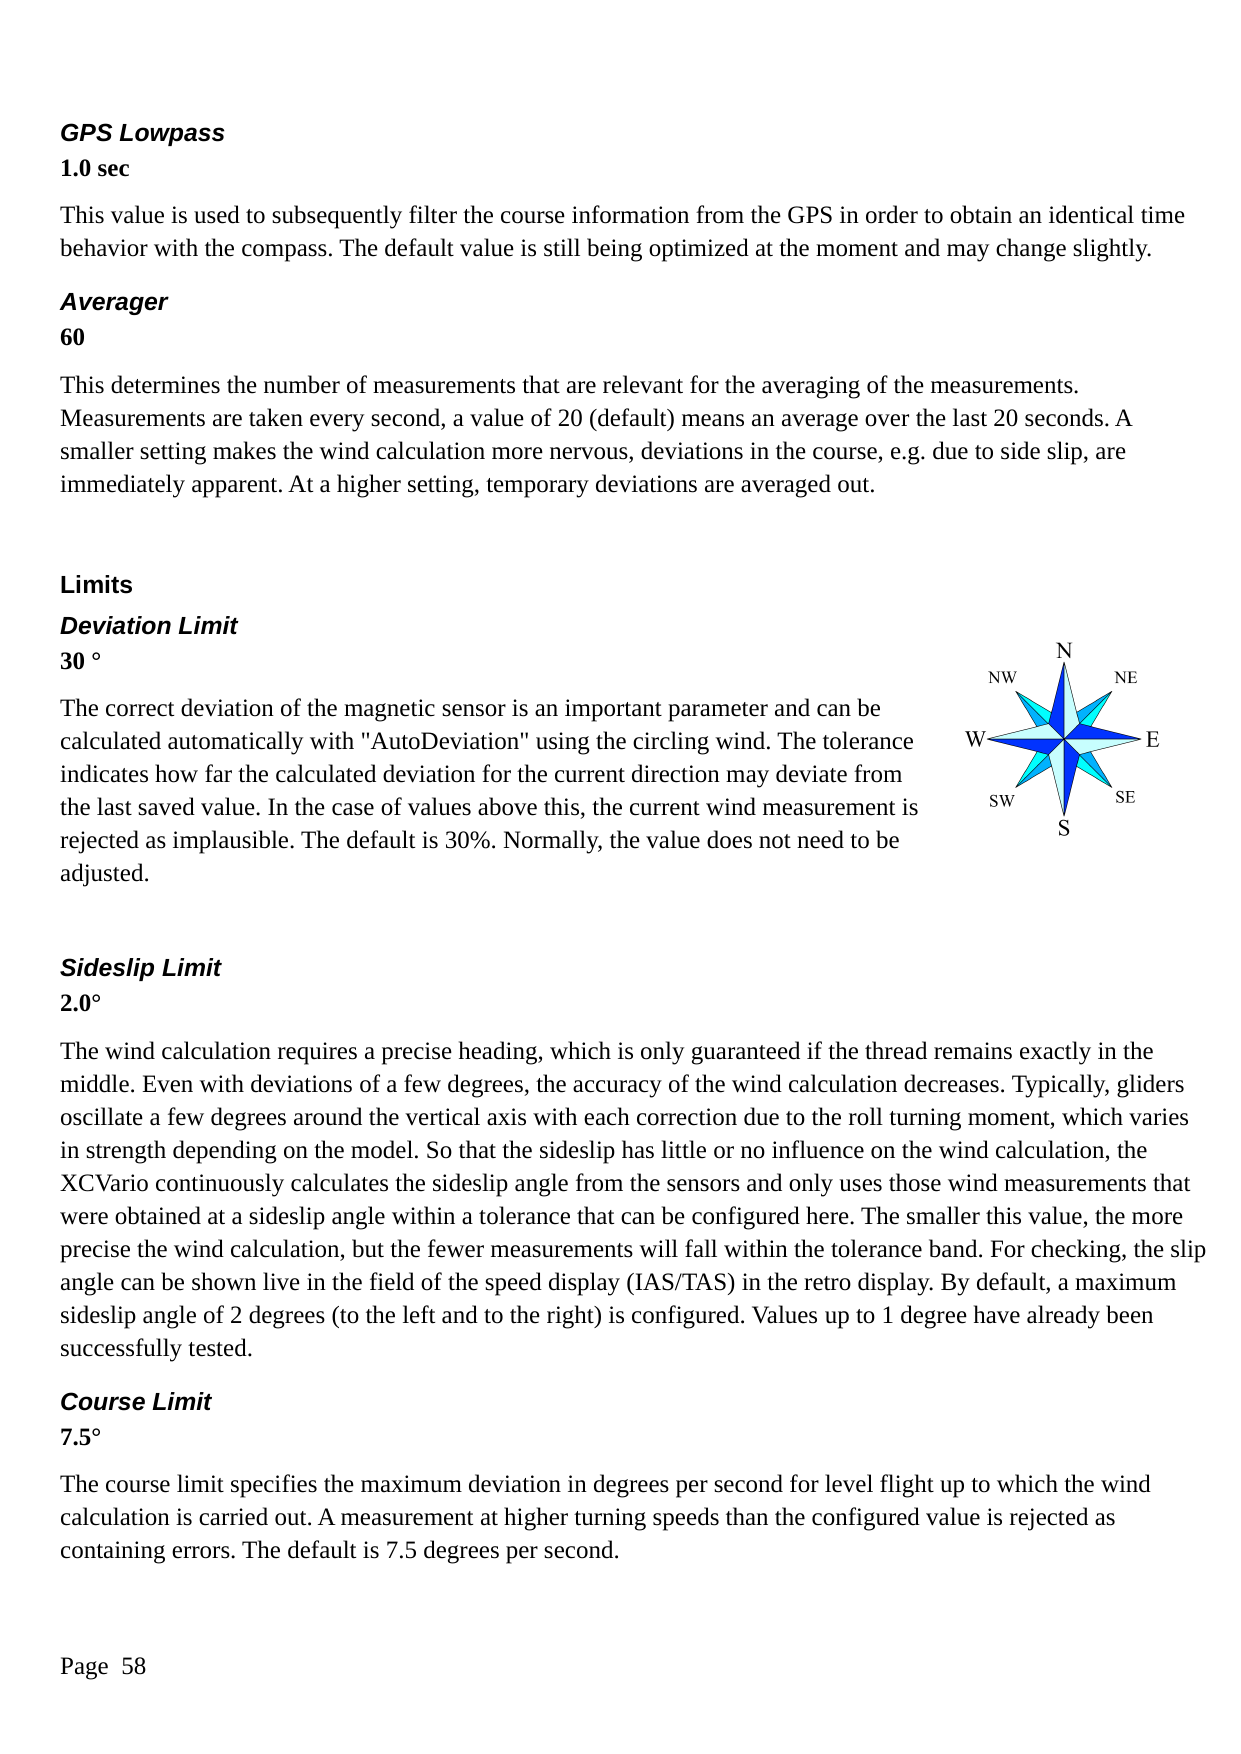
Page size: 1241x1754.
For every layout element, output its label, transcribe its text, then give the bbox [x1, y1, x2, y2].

picture [961, 636, 1168, 843]
text This value is used to subsequently filter the course information from the GPS in order to obtain an identical time behavior with the compass. The default value is still being optimized at the moment and may change slightly. [60, 201, 1207, 262]
text [1168, 646, 1207, 674]
text The wind calculation requires a precise heading, which is only guaranteed if the thread remains exactly in the middle. Even with deviations of a few degrees, the accuracy of the wind calculation decreases. Typically, gliders oscillate a few degrees around the vertical axis with each correction due to the roll turning moment, which varies in strength depending on the model. So that the sideslip has little or no influence on the wind calculation, the XCVario continuously calculates the sideslip angle from the sensors and only uses those wind measurements that were obtained at a sideslip angle within a tolerance that can be configured here. The smaller this value, the more precise the wind calculation, but the fewer measurements will fall within the tolerance band. For checking, the slip angle can be shown live in the field of the speed display (IAS/TAS) in the retro display. By default, a maximum sideslip angle of 2 degrees (to the left and to the right) is configured. Values ​​up to 1 degree have already been successfully tested. [60, 1036, 1207, 1362]
text 7.5° [60, 1422, 1207, 1450]
subtitle Sideslip Limit [60, 953, 1207, 982]
text The course limit specifies the maximum deviation in degrees per second for level flight up to which the wind calculation is carried out. A measurement at higher turning speeds than the configured value is rejected as containing errors. The default is 7.5 degrees per second. [60, 1469, 1207, 1564]
subtitle Course Limit [60, 1387, 1207, 1415]
subtitle Limits [60, 570, 1207, 598]
subtitle Deviation Limit [60, 611, 1207, 639]
text 30 ° [60, 646, 961, 674]
text 60 [60, 322, 1207, 351]
text The correct deviation of the magnetic sensor is an important parameter and can be calculated automatically with "AutoDeviation" using the circling wind. The tolerance indicates how far the calculated deviation for the current direction may deviate from the last saved value. In the case of values above this, the current wind measurement is rejected as implausible. The default is 30%. Normally, the value does not need to be adjusted. [60, 693, 1207, 887]
text 2.0° [60, 988, 1207, 1017]
text 1.0 sec [60, 153, 1207, 182]
text This determines the number of measurements that are relevant for the averaging of the measurements. Measurements are taken every second, a value of 20 (default) means an average over the last 20 seconds. A smaller setting makes the wind calculation more nervous, deviations in the course, e.g. due to side slip, are immediately apparent. At a higher setting, temporary deviations are averaged out. [60, 370, 1207, 498]
subtitle GPS Lowpass [60, 118, 1207, 147]
subtitle Averager [60, 287, 1207, 316]
